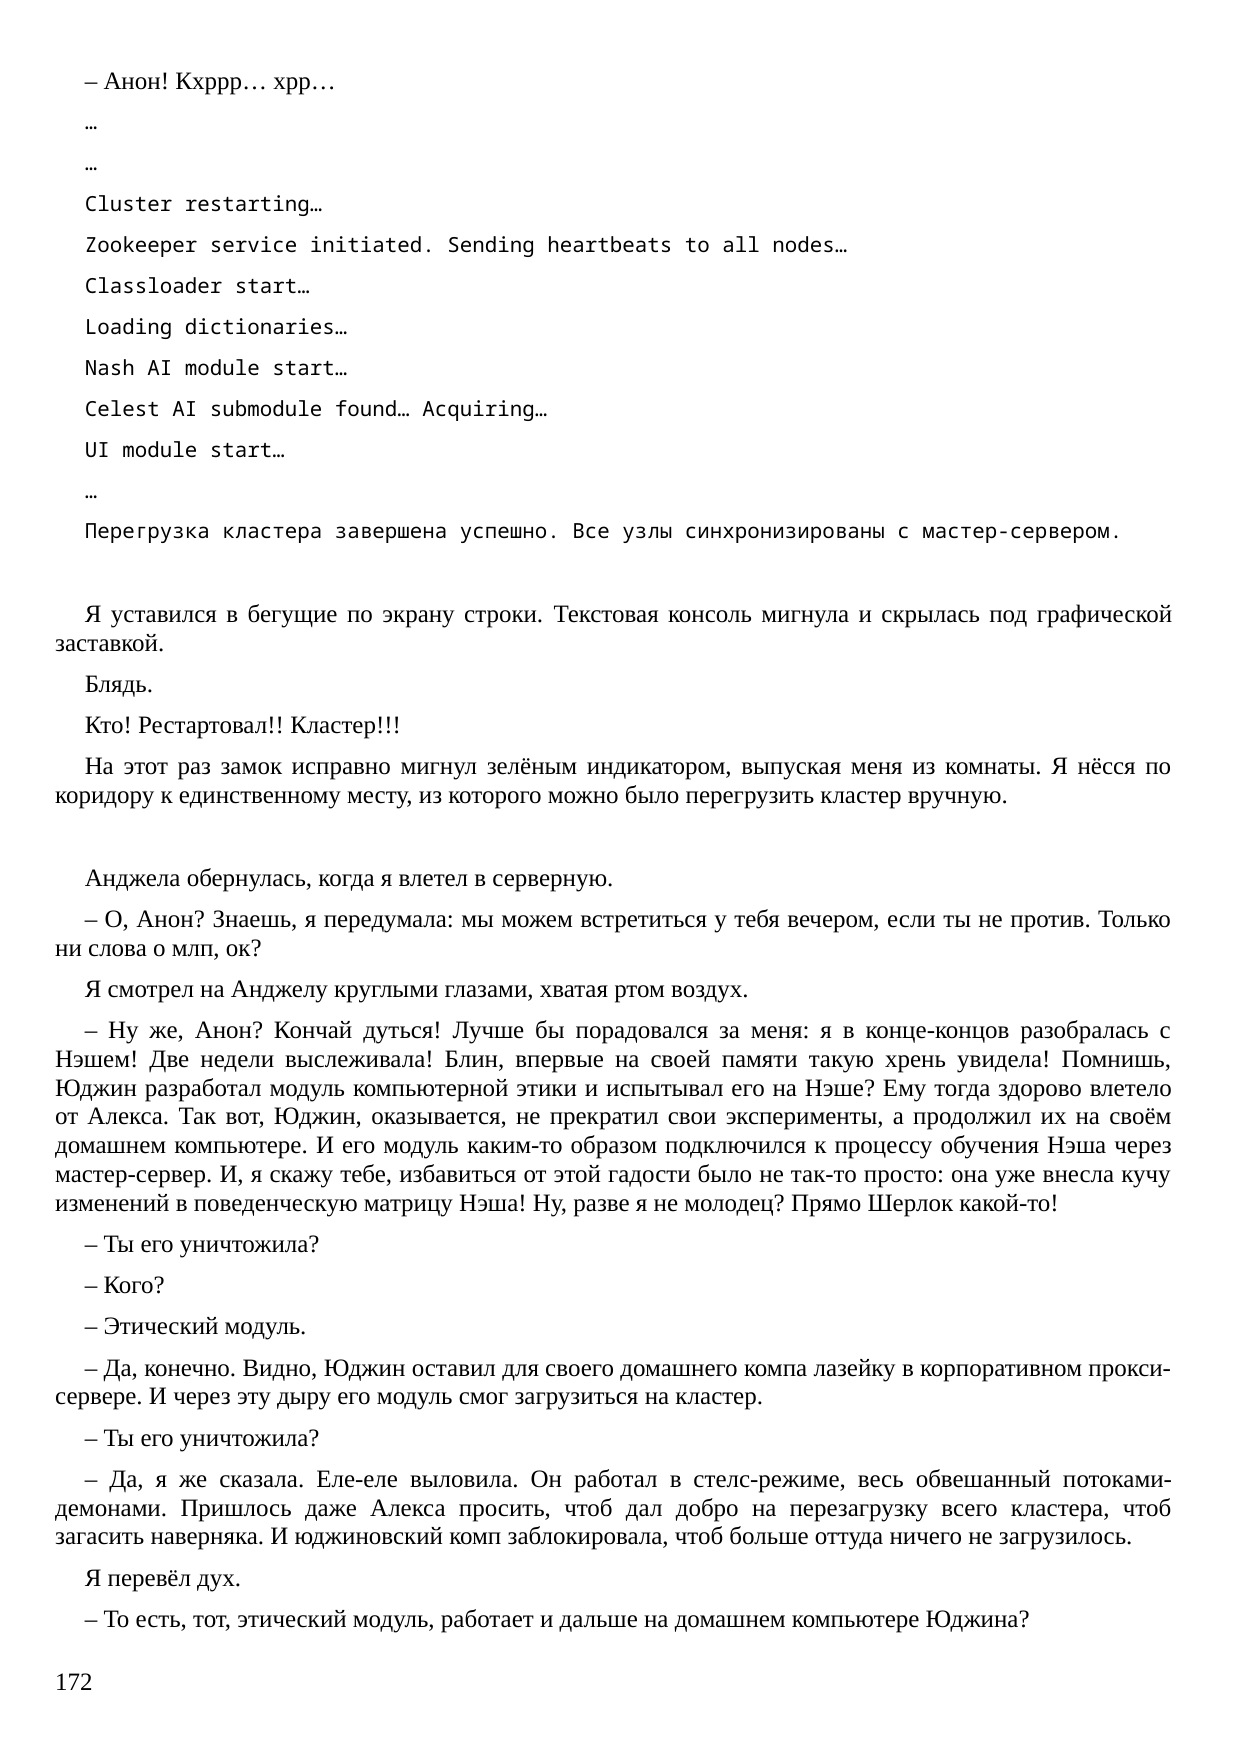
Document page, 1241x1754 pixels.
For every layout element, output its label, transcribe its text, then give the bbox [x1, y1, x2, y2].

text – Да, конечно. Видно, Юджин оставил для своего домашнего компа лазейку в корпоративном прокси-сервере. И через эту дыру его модуль смог загрузиться на кластер. [55, 1353, 1173, 1410]
text Я смотрел на Анджелу круглыми глазами, хватая ртом воздух. [55, 974, 1173, 1003]
text – Да, я же сказала. Еле-еле выловила. Он работал в стелс-режиме, весь обвешанный потоками-демонами. Пришлось даже Алекса просить, чтоб дал добро на перезагрузку всего кластера, чтоб загасить наверняка. И юджиновский комп заблокировала, чтоб больше оттуда ничего не загрузилось. [55, 1464, 1173, 1550]
text UI module start… [55, 435, 1173, 463]
text – Ты его уничтожила? [55, 1423, 1173, 1451]
text … [55, 148, 1173, 177]
text Nash AI module start… [55, 353, 1173, 381]
text На этот раз замок исправно мигнул зелёным индикатором, выпуская меня из комнаты. Я нёсся по коридору к единственному месту, из которого можно было перегрузить кластер вручную. [55, 751, 1173, 809]
text Анджела обернулась, когда я влетел в серверную. [55, 863, 1173, 891]
text – Ты его уничтожила? [55, 1229, 1173, 1258]
text – Ну же, Анон? Кончай дуться! Лучше бы порадовался за меня: я в конце-концов разобралась с Нэшем! Две недели выслеживала! Блин, впервые на своей памяти такую хрень увидела! Помнишь, Юджин разработал модуль компьютерной этики и испытывал его на Нэше? Ему тогда здорово влетело от Алекса. Так вот, Юджин, оказывается, не прекратил свои эксперименты, а продолжил их на своём домашнем компьютере. И его модуль каким-то образом подключился к процессу обучения Нэша через мастер-сервер. И, я скажу тебе, избавиться от этой гадости было не так-то просто: она уже внесла кучу изменений в поведенческую матрицу Нэша! Ну, разве я не молодец? Прямо Шерлок какой-то! [55, 1015, 1173, 1216]
text – Кого? [55, 1270, 1173, 1299]
text Я перевёл дух. [55, 1563, 1173, 1591]
text Перегрузка кластера завершена успешно. Все узлы синхронизированы с мастер-сервером. [55, 517, 1173, 545]
text … [55, 476, 1173, 504]
text Celest AI submodule found… Acquiring… [55, 394, 1173, 422]
text Loading dictionaries… [55, 312, 1173, 340]
text Cluster restarting… [55, 189, 1173, 218]
text – Анон! Кхррр… хрр… [55, 66, 1173, 95]
text Блядь. [55, 669, 1173, 698]
text Classloader start… [55, 271, 1173, 299]
text – То есть, тот, этический модуль, работает и дальше на домашнем компьютере Юджина? [55, 1604, 1173, 1633]
text – Этический модуль. [55, 1311, 1173, 1340]
text Кто! Рестартовал!! Кластер!!! [55, 710, 1173, 739]
text – О, Анон? Знаешь, я передумала: мы можем встретиться у тебя вечером, если ты не против. Только ни слова о млп, ок? [55, 904, 1173, 961]
text … [55, 107, 1173, 136]
text Zookeeper service initiated. Sending heartbeats to all nodes… [55, 230, 1173, 258]
text Я уставился в бегущие по экрану строки. Текстовая консоль мигнула и скрылась под графической заставкой. [55, 599, 1173, 656]
